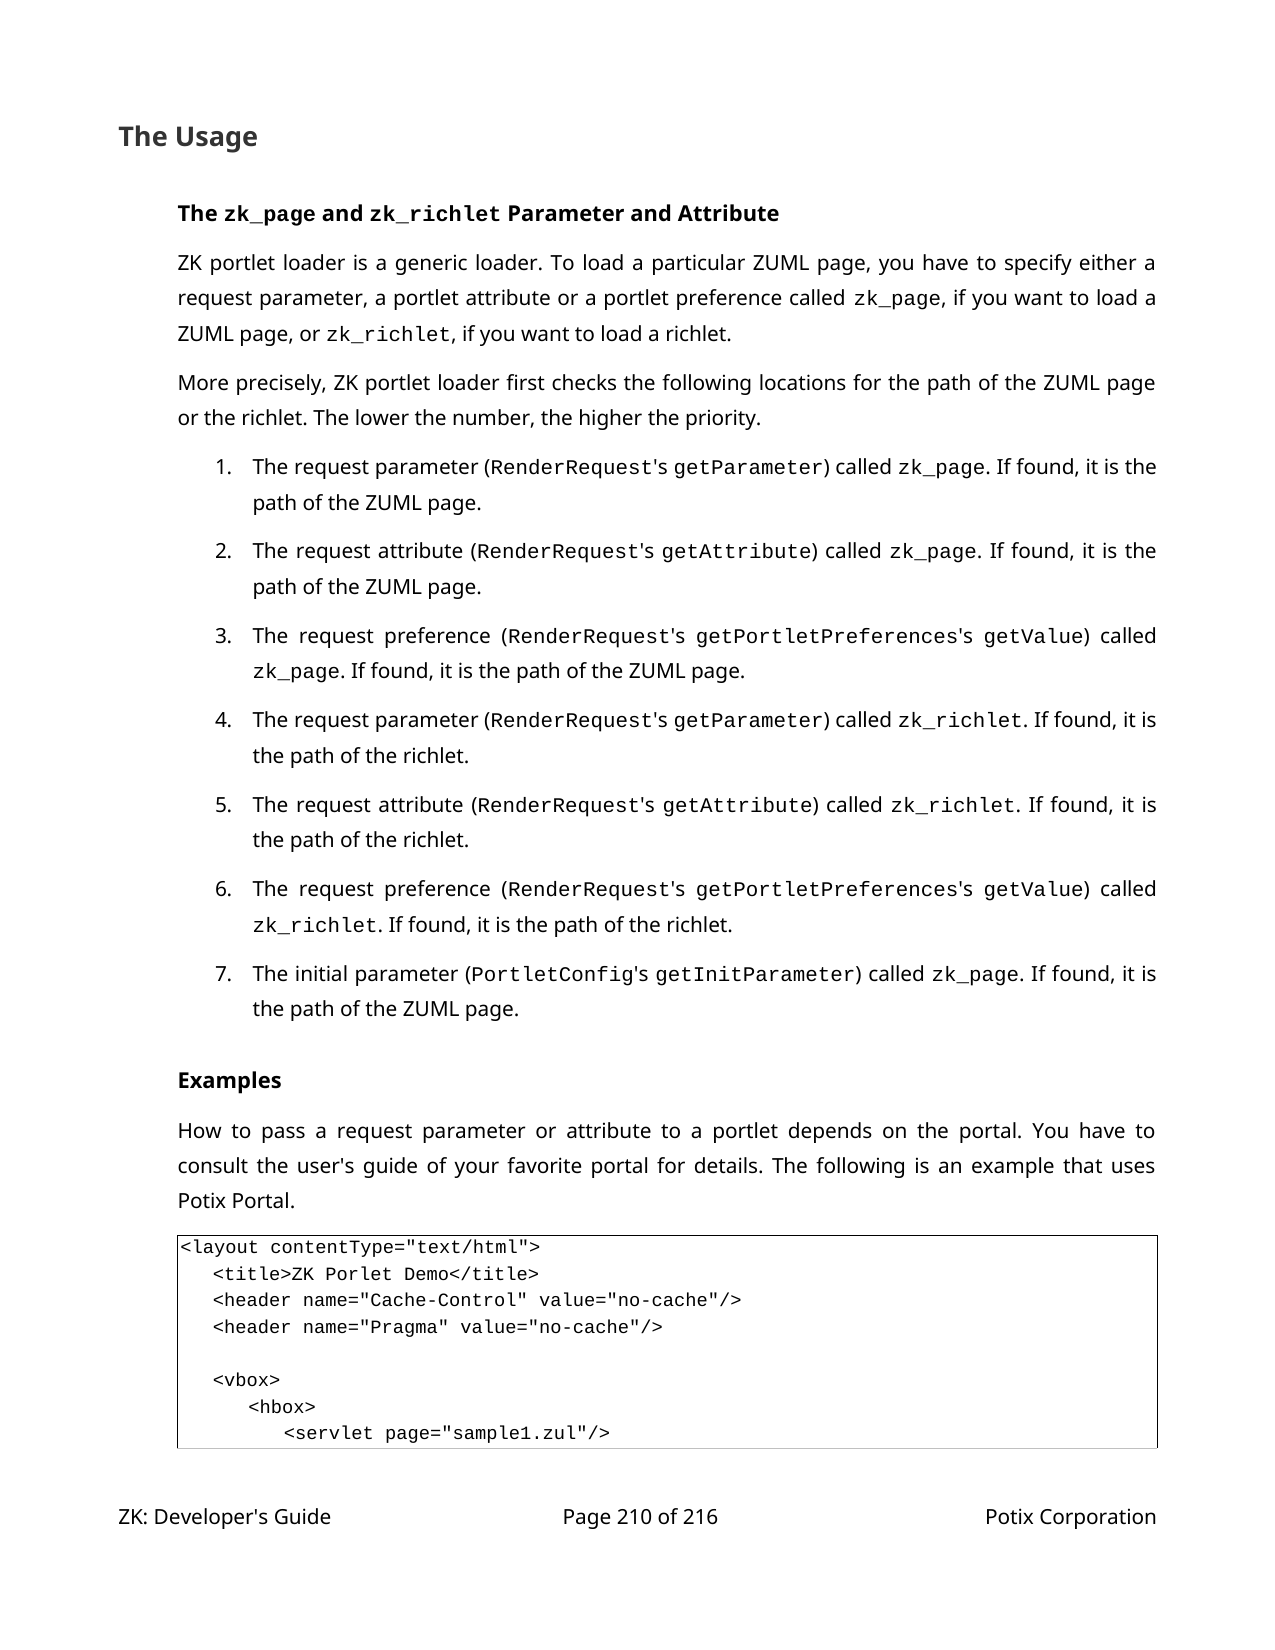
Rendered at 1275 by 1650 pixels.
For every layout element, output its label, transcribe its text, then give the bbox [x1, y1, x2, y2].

subtitle Examples [177, 1065, 1157, 1095]
text <layout contentType="text/html"> <title>ZK Porlet Demo</title> <header name="Cache-Control" value="no-cache"/> <header name="Pragma" value="no-cache"/> <vbox> <hbox> <servlet page="sample1.zul"/> [178, 1236, 1157, 1448]
list The request parameter (RenderRequest's getParameter) called zk_page. If found, it is the path of the ZUML page. [215, 452, 1157, 516]
list The initial parameter (PortletConfig's getInitParameter) called zk_page. If found, it is the path of the ZUML page. [215, 959, 1157, 1023]
list The request parameter (RenderRequest's getParameter) called zk_richlet. If found, it is the path of the richlet. [215, 706, 1157, 769]
list The request attribute (RenderRequest's getAttribute) called zk_richlet. If found, it is the path of the richlet. [215, 790, 1157, 854]
subtitle The Usage [118, 118, 1157, 155]
list The request attribute (RenderRequest's getAttribute) called zk_page. If found, it is the path of the ZUML page. [215, 536, 1157, 600]
text ZK portlet loader is a generic loader. To load a particular ZUML page, you have to specify either a request parameter, a portlet attribute or a portlet preference called zk_page, if you want to load a ZUML page, or zk_richlet, if you want to load a richlet. [177, 248, 1157, 347]
list The request preference (RenderRequest's getPortletPreferences's getValue) called zk_richlet. If found, it is the path of the richlet. [215, 874, 1157, 938]
text More precisely, ZK portlet loader first checks the following locations for the path of the ZUML page or the richlet. The lower the number, the higher the priority. [177, 368, 1157, 431]
text How to pass a request parameter or attribute to a portlet depends on the portal. You have to consult the user's guide of your favorite portal for details. The following is an example that uses Potix Portal. [177, 1116, 1157, 1214]
list The request preference (RenderRequest's getPortletPreferences's getValue) called zk_page. If found, it is the path of the ZUML page. [215, 621, 1157, 685]
subtitle The zk_page and zk_richlet Parameter and Attribute [177, 197, 1157, 227]
